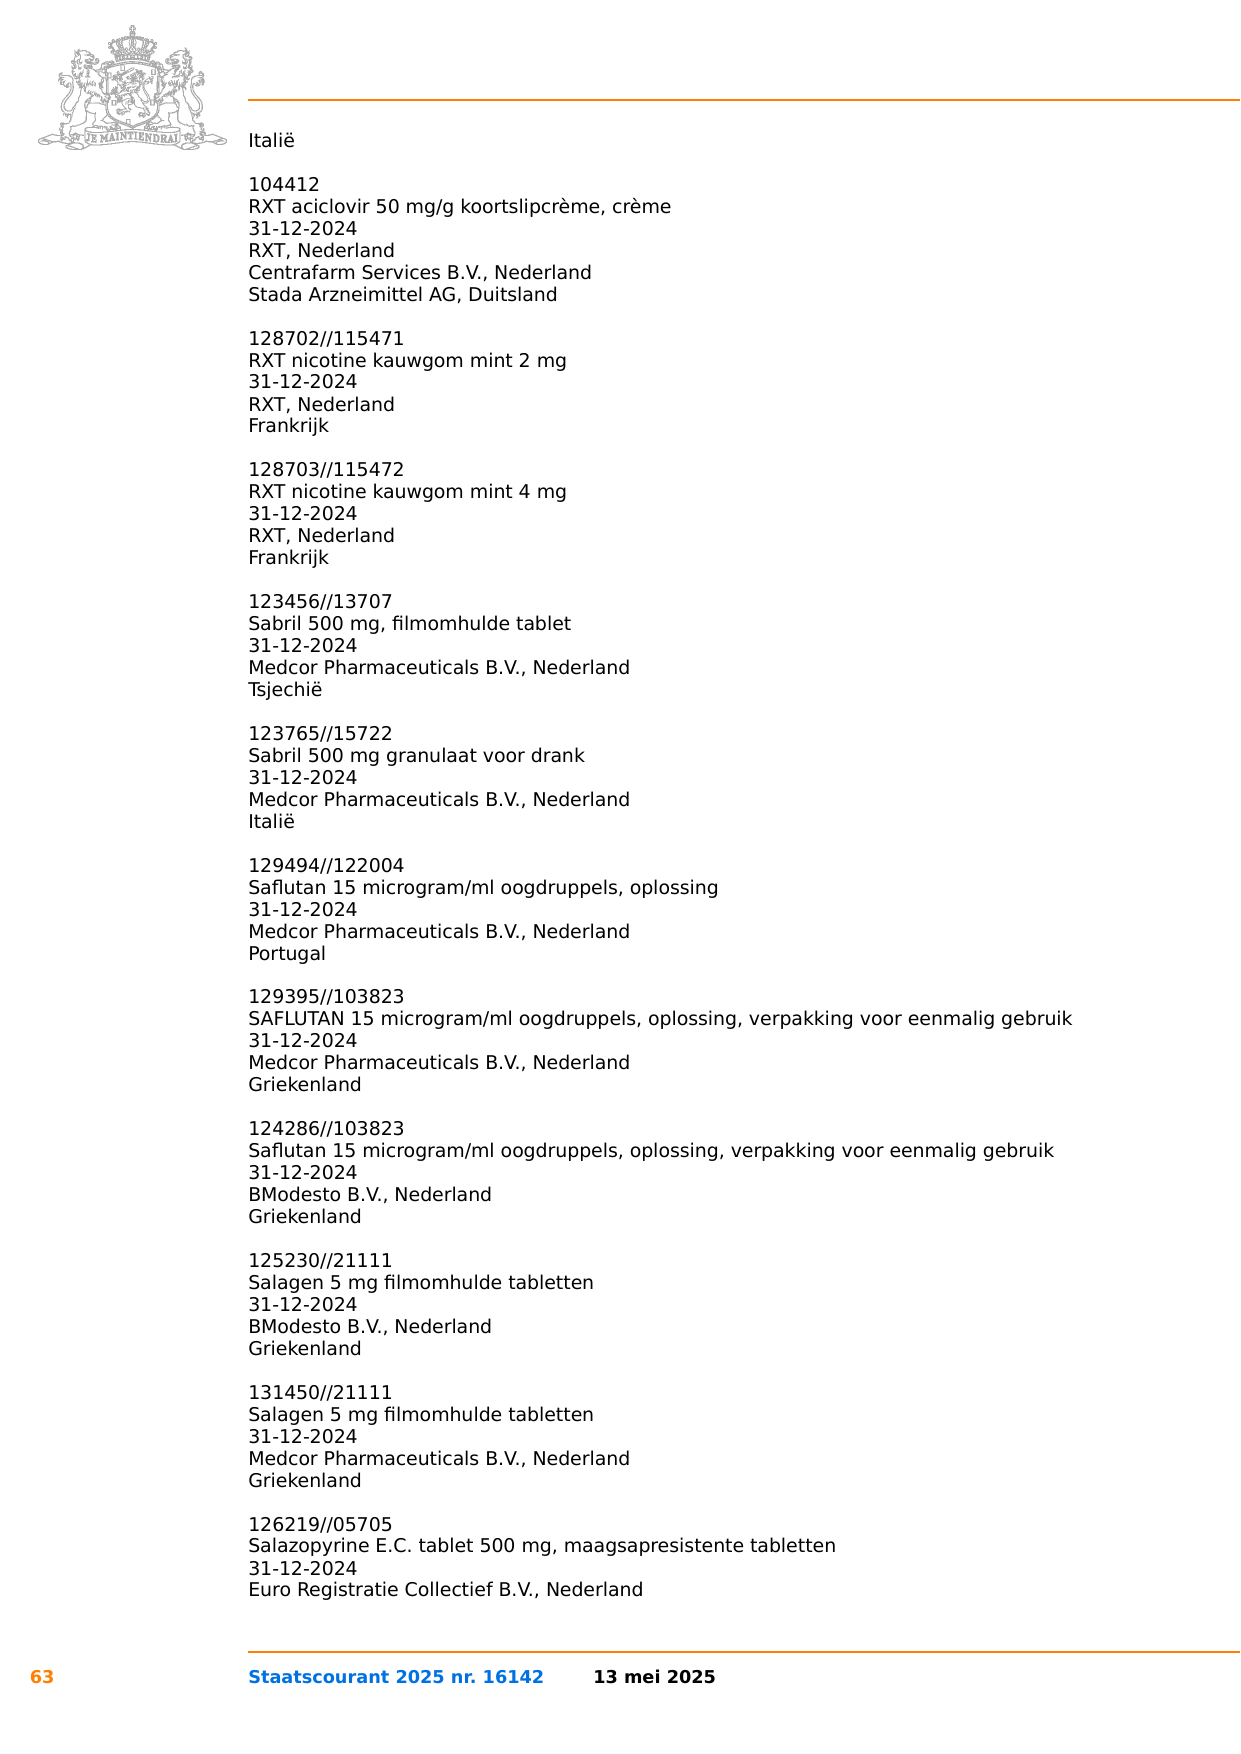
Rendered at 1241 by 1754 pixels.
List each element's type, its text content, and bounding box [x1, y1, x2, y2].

text RXT, Nederland [248, 240, 1163, 262]
text Griekenland [248, 1074, 1163, 1096]
text 31-12-2024 [248, 371, 1163, 393]
text Italië [248, 130, 1163, 152]
text 31-12-2024 [248, 1030, 1163, 1052]
text 128702//115471 [248, 327, 1163, 349]
text 124286//103823 [248, 1118, 1163, 1140]
picture [38, 25, 227, 150]
text Griekenland [248, 1338, 1163, 1360]
text 123765//15722 [248, 723, 1163, 745]
text 125230//21111 [248, 1250, 1163, 1272]
text Salagen 5 mg filmomhulde tabletten [248, 1404, 1163, 1426]
text Medcor Pharmaceuticals B.V., Nederland [248, 789, 1163, 811]
text Salazopyrine E.C. tablet 500 mg, maagsapresistente tabletten [248, 1535, 1163, 1557]
text Sabril 500 mg granulaat voor drank [248, 745, 1163, 767]
text 31-12-2024 [248, 1426, 1163, 1448]
text 31-12-2024 [248, 503, 1163, 525]
text RXT nicotine kauwgom mint 2 mg [248, 349, 1163, 371]
text Salagen 5 mg filmomhulde tabletten [248, 1272, 1163, 1294]
text Saflutan 15 microgram/ml oogdruppels, oplossing [248, 877, 1163, 898]
text Frankrijk [248, 415, 1163, 437]
text Medcor Pharmaceuticals B.V., Nederland [248, 1448, 1163, 1469]
text BModesto B.V., Nederland [248, 1316, 1163, 1338]
text 126219//05705 [248, 1513, 1163, 1535]
text 123456//13707 [248, 591, 1163, 613]
text Tsjechië [248, 679, 1163, 701]
text RXT, Nederland [248, 393, 1163, 415]
text RXT aciclovir 50 mg/g koortslipcrème, crème [248, 196, 1163, 218]
text 31-12-2024 [248, 1294, 1163, 1316]
text Portugal [248, 942, 1163, 964]
text 129494//122004 [248, 854, 1163, 877]
text 31-12-2024 [248, 898, 1163, 921]
text Griekenland [248, 1469, 1163, 1492]
text Euro Registratie Collectief B.V., Nederland [248, 1579, 1163, 1601]
text Medcor Pharmaceuticals B.V., Nederland [248, 921, 1163, 942]
text 31-12-2024 [248, 1557, 1163, 1579]
text Griekenland [248, 1206, 1163, 1228]
text Stada Arzneimittel AG, Duitsland [248, 284, 1163, 306]
text 31-12-2024 [248, 767, 1163, 789]
text Centrafarm Services B.V., Nederland [248, 262, 1163, 284]
text 129395//103823 [248, 986, 1163, 1008]
text BModesto B.V., Nederland [248, 1184, 1163, 1206]
text SAFLUTAN 15 microgram/ml oogdruppels, oplossing, verpakking voor eenmalig gebruik [248, 1008, 1163, 1030]
text Frankrijk [248, 547, 1163, 569]
text Medcor Pharmaceuticals B.V., Nederland [248, 1052, 1163, 1074]
text 128703//115472 [248, 459, 1163, 481]
text Sabril 500 mg, filmomhulde tablet [248, 613, 1163, 635]
text RXT nicotine kauwgom mint 4 mg [248, 481, 1163, 503]
text 31-12-2024 [248, 218, 1163, 240]
text Italië [248, 811, 1163, 833]
text Medcor Pharmaceuticals B.V., Nederland [248, 657, 1163, 679]
text 104412 [248, 174, 1163, 196]
text Saflutan 15 microgram/ml oogdruppels, oplossing, verpakking voor eenmalig gebruik [248, 1140, 1163, 1162]
text 31-12-2024 [248, 1162, 1163, 1184]
text 131450//21111 [248, 1382, 1163, 1404]
text RXT, Nederland [248, 525, 1163, 547]
text 31-12-2024 [248, 635, 1163, 657]
